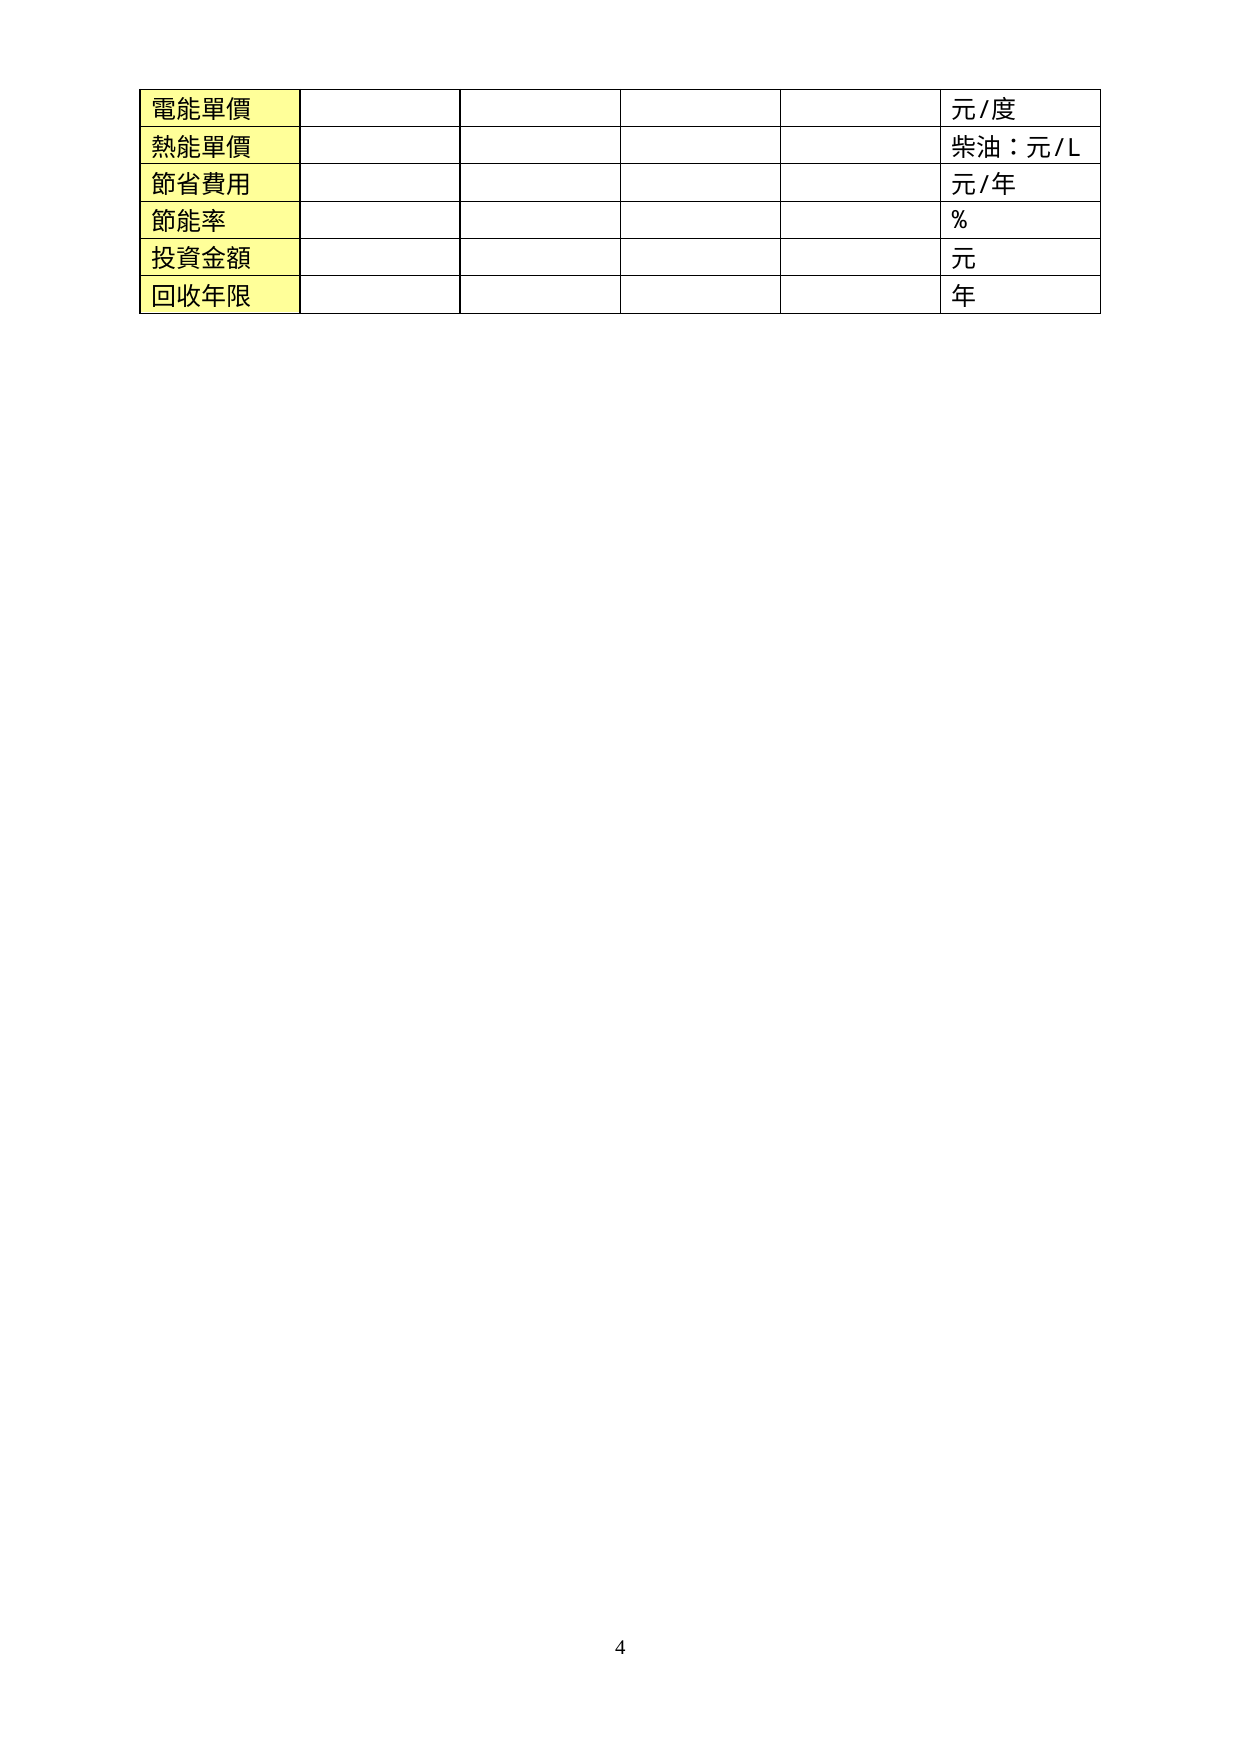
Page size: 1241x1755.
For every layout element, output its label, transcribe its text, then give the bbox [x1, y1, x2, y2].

table_cell [301, 276, 459, 312]
table_cell [781, 276, 940, 312]
table_cell [781, 202, 940, 238]
table_cell 年 [941, 276, 1100, 312]
table_cell [621, 202, 780, 238]
table_cell % [941, 202, 1100, 238]
table_cell 元/年 [941, 164, 1100, 201]
table_cell [461, 239, 620, 275]
table_cell 熱能單價 [141, 127, 299, 163]
table_cell 柴油：元/L [941, 127, 1100, 163]
table_cell 投資金額 [141, 239, 299, 275]
table_cell 回收年限 [141, 276, 299, 312]
table_cell 電能單價 [141, 90, 299, 126]
table_cell [461, 276, 620, 312]
table_cell [301, 239, 459, 275]
table_cell [301, 202, 459, 238]
table_cell [461, 164, 620, 201]
table_cell [301, 90, 459, 126]
table_cell [461, 202, 620, 238]
table_cell [621, 164, 780, 201]
table_cell [781, 90, 940, 126]
table_cell [621, 276, 780, 312]
table_cell [781, 127, 940, 163]
table_cell [621, 90, 780, 126]
table_cell 節省費用 [141, 164, 299, 201]
table_cell [461, 90, 620, 126]
table_cell [301, 164, 459, 201]
table_cell [621, 239, 780, 275]
table_cell [301, 127, 459, 163]
table_cell [781, 239, 940, 275]
table_cell [781, 164, 940, 201]
table_cell [461, 127, 620, 163]
table_cell 元/度 [941, 90, 1100, 126]
table_cell 節能率 [141, 202, 299, 238]
table_cell [621, 127, 780, 163]
table_cell 元 [941, 239, 1100, 275]
